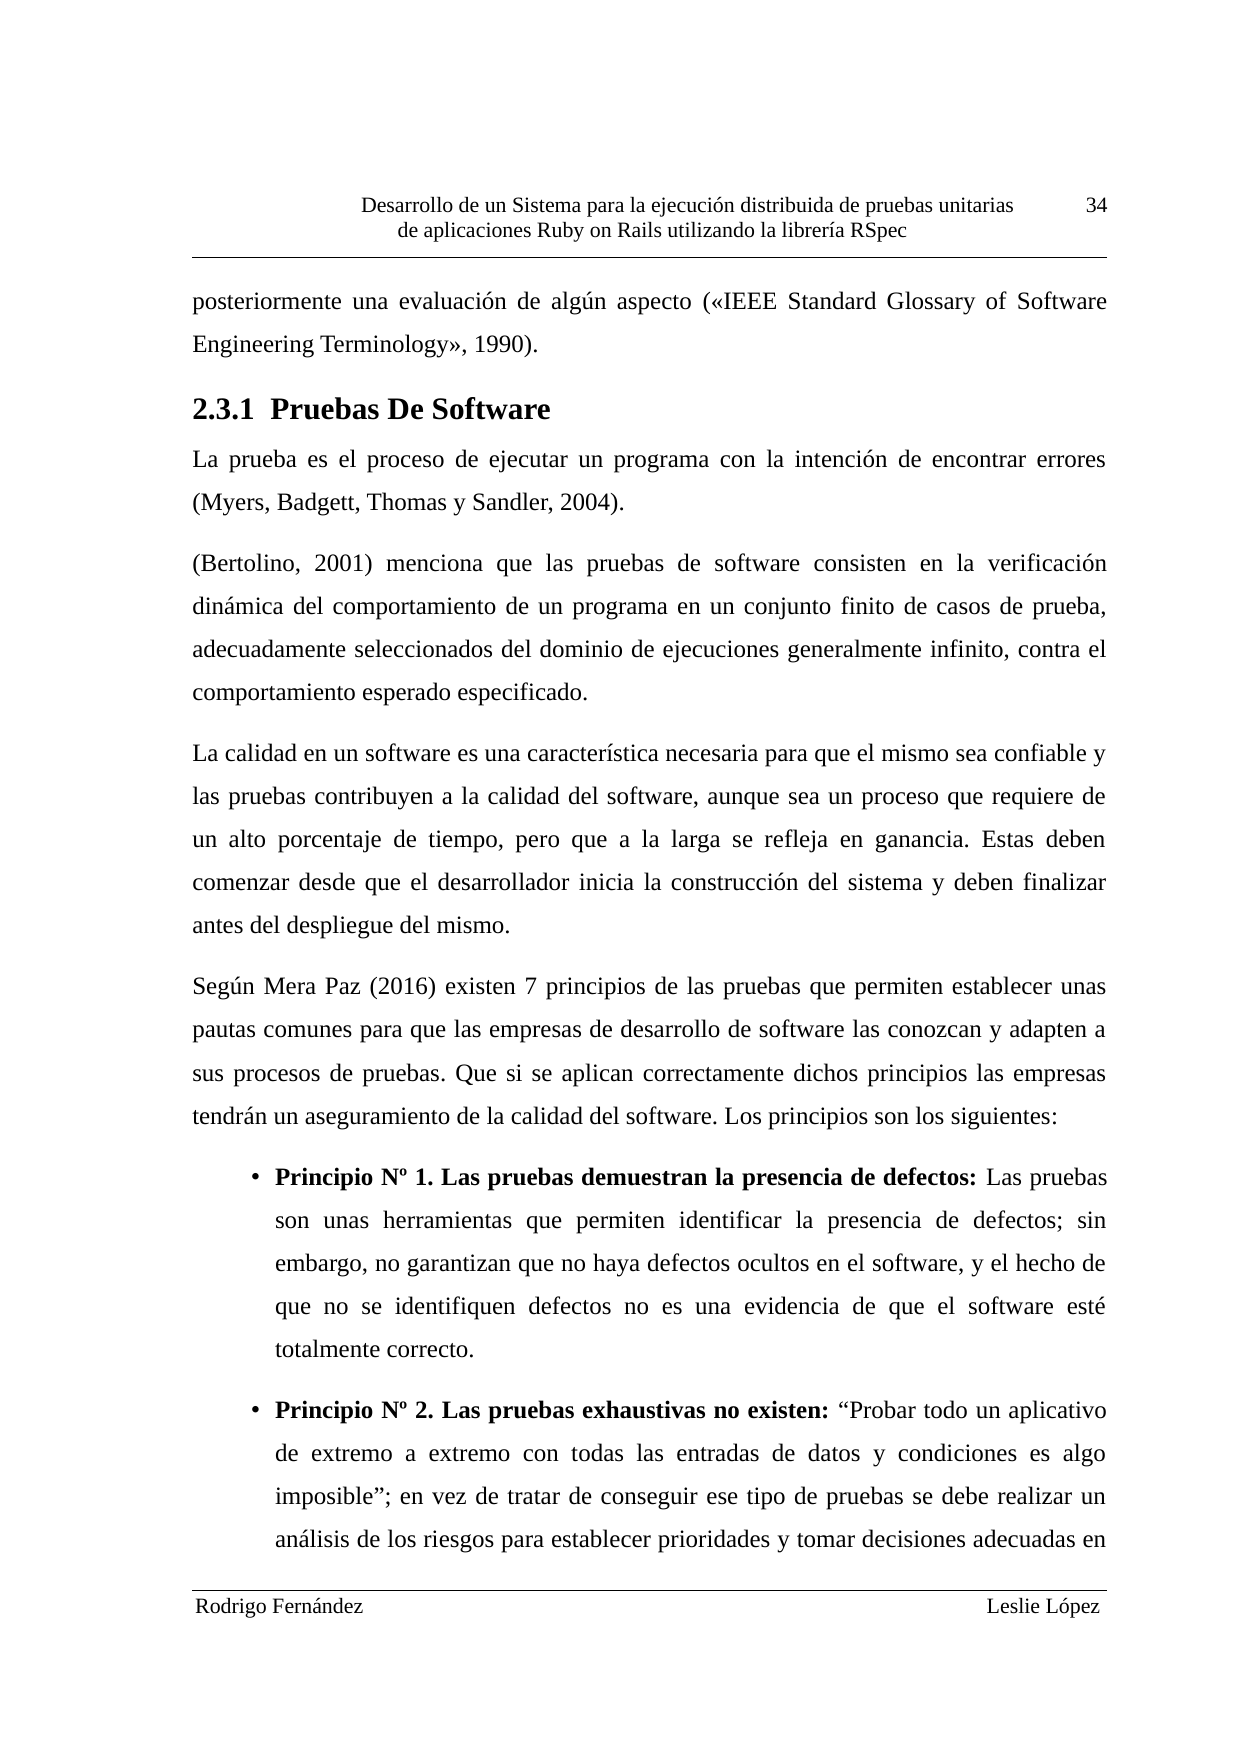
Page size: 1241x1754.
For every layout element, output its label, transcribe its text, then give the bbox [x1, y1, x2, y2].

list Principio Nº 1. Las pruebas demuestran la presencia de defectos: Las pruebas son unas herramientas que permiten identificar la presencia de defectos; sin embargo, no garantizan que no haya defectos ocultos en el software, y el hecho de que no se identifiquen defectos no es una evidencia de que el software esté totalmente correcto. [251, 1162, 1107, 1363]
subtitle Pruebas de Software [192, 390, 1107, 426]
text Según Mera Paz (2016)⁠ existen 7 principios de las pruebas que permiten establecer unas pautas comunes para que las empresas de desarrollo de software las conozcan y adapten a sus procesos de pruebas. Que si se aplican correctamente dichos principios las empresas tendrán un aseguramiento de la calidad del software. Los principios son los siguientes: [192, 971, 1107, 1129]
text posteriormente una evaluación de algún aspecto («IEEE Standard Glossary of Software Engineering Terminology», 1990). [192, 286, 1107, 358]
text La calidad en un software es una característica necesaria para que el mismo sea confiable y las pruebas contribuyen a la calidad del software, aunque sea un proceso que requiere de un alto porcentaje de tiempo, pero que a la larga se refleja en ganancia. Estas deben comenzar desde que el desarrollador inicia la construcción del sistema y deben finalizar antes del despliegue del mismo. [192, 738, 1107, 939]
list Principio Nº 2. Las pruebas exhaustivas no existen: “Probar todo un aplicativo de extremo a extremo con todas las entradas de datos y condiciones es algo imposible”; en vez de tratar de conseguir ese tipo de pruebas se debe realizar un análisis de los riesgos para establecer prioridades y tomar decisiones adecuadas en [251, 1395, 1107, 1553]
text La prueba es el proceso de ejecutar un programa con la intención de encontrar errores (Myers, Badgett, Thomas y Sandler, 2004)⁠. [192, 444, 1107, 516]
text (Bertolino, 2001)⁠ menciona que las pruebas de software consisten en la verificación dinámica del comportamiento de un programa en un conjunto finito de casos de prueba, adecuadamente seleccionados del dominio de ejecuciones generalmente infinito, contra el comportamiento esperado especificado. [192, 548, 1107, 706]
